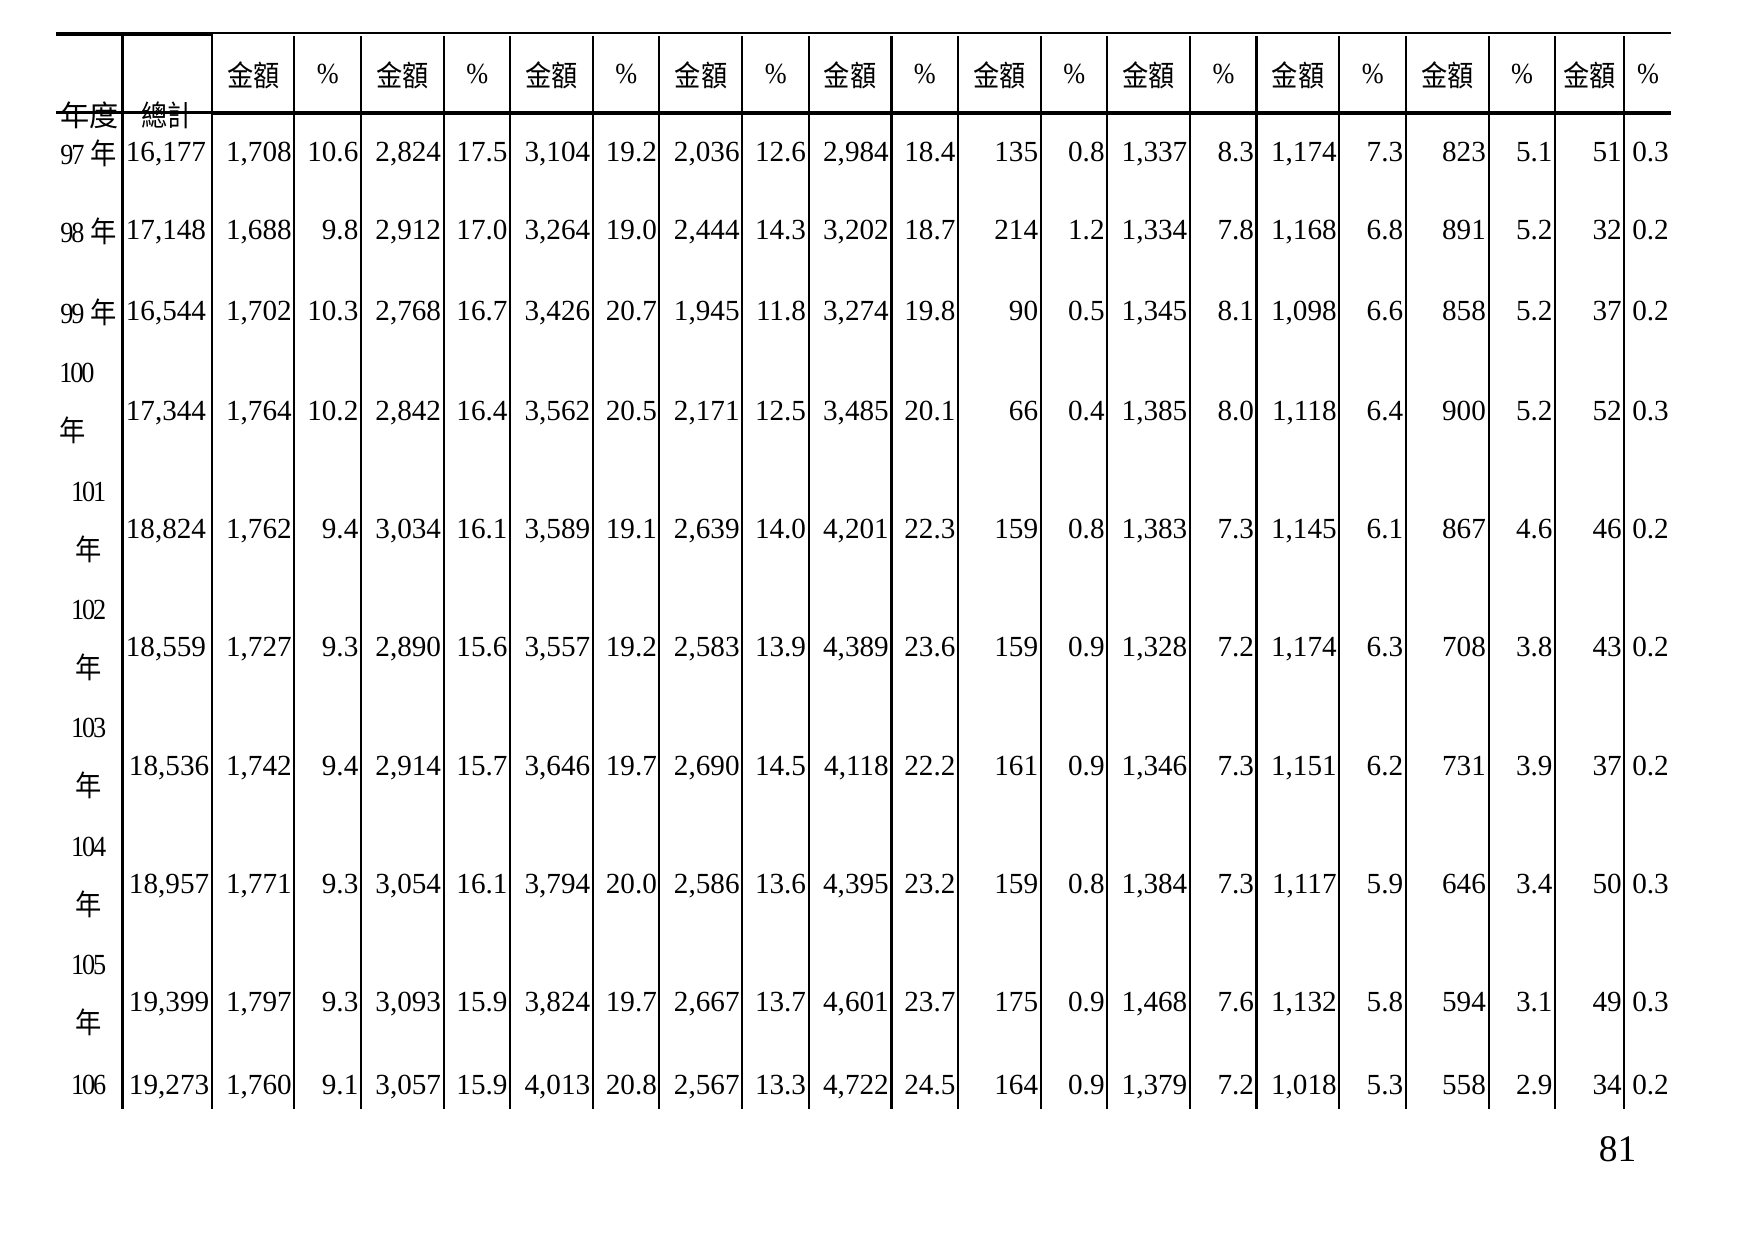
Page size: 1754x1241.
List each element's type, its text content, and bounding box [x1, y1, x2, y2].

table_cell 3.8 [1490, 588, 1554, 706]
table_cell 4,601 [810, 943, 890, 1061]
table_cell 6.4 [1340, 351, 1405, 469]
table_cell 37 [1556, 270, 1623, 351]
table_cell 4,722 [810, 1061, 890, 1108]
table_cell 20.7 [594, 270, 658, 351]
table_cell 18.7 [893, 190, 957, 270]
table_cell 43 [1556, 588, 1623, 706]
table_cell 20.1 [893, 351, 957, 469]
table_cell 8.1 [1191, 270, 1255, 351]
table_cell 19.1 [594, 470, 658, 588]
table_cell 6.1 [1340, 470, 1405, 588]
table_cell 金額 [1256, 34, 1339, 111]
table_cell 1,764 [213, 351, 293, 469]
table_cell 6.6 [1340, 270, 1405, 351]
table_cell 18,536 [124, 706, 211, 824]
table_cell 34 [1556, 1061, 1623, 1108]
table_cell 4,201 [810, 470, 890, 588]
table_cell 708 [1407, 588, 1488, 706]
table_cell 12.6 [743, 115, 808, 189]
table_cell 0.2 [1625, 470, 1671, 588]
table_cell 49 [1556, 943, 1623, 1061]
table_cell 金額 [1555, 34, 1624, 111]
table_cell 1,760 [213, 1061, 293, 1108]
table_cell 823 [1407, 115, 1488, 189]
table_cell 0.3 [1625, 351, 1671, 469]
table_cell 16.1 [445, 470, 509, 588]
table_cell 16.1 [445, 825, 509, 943]
table_cell 558 [1407, 1061, 1488, 1108]
table_cell 16.4 [445, 351, 509, 469]
table_cell 4,118 [810, 706, 890, 824]
table_cell 13.7 [743, 943, 808, 1061]
table_cell 19,399 [124, 943, 211, 1061]
table_cell 2,842 [362, 351, 443, 469]
table_cell 66 [959, 351, 1040, 469]
table_cell 1,337 [1108, 115, 1189, 189]
table_cell 1,346 [1108, 706, 1189, 824]
table_cell 9.8 [295, 190, 360, 270]
table_cell 4,395 [810, 825, 890, 943]
table_cell 646 [1407, 825, 1488, 943]
table_cell 1,174 [1258, 115, 1338, 189]
table_cell % [1339, 34, 1406, 111]
table_cell 2,912 [362, 190, 443, 270]
table_cell 10.2 [295, 351, 360, 469]
table_cell 3,824 [511, 943, 592, 1061]
table_cell 19,273 [124, 1061, 211, 1108]
table_cell 金額 [213, 34, 294, 111]
table_cell 15.7 [445, 706, 509, 824]
table_cell 18.4 [893, 115, 957, 189]
table_cell 1,117 [1258, 825, 1338, 943]
table_cell 1,688 [213, 190, 293, 270]
table_cell 0.2 [1625, 190, 1671, 270]
table_cell 5.3 [1340, 1061, 1405, 1108]
table_header 總計 [124, 36, 211, 111]
table_cell 19.7 [594, 706, 658, 824]
table_cell 891 [1407, 190, 1488, 270]
table_cell % [1624, 34, 1671, 111]
table_cell 1,762 [213, 470, 293, 588]
table_cell 103年 [56, 706, 121, 824]
table_cell 18,957 [124, 825, 211, 943]
table_cell 0.2 [1625, 706, 1671, 824]
table_cell 22.3 [893, 470, 957, 588]
table_cell 0.2 [1625, 1061, 1671, 1108]
table_cell 1,328 [1108, 588, 1189, 706]
table_cell 97年 [56, 114, 121, 189]
table_cell 18,559 [124, 588, 211, 706]
table_cell 0.9 [1042, 1061, 1106, 1108]
table_cell 1,771 [213, 825, 293, 943]
table_cell 13.3 [743, 1061, 808, 1108]
table_cell 0.2 [1625, 588, 1671, 706]
table_cell 101年 [56, 470, 121, 588]
table_cell 17.0 [445, 190, 509, 270]
table_cell 0.4 [1042, 351, 1106, 469]
table_cell 9.3 [295, 943, 360, 1061]
table_cell 3,557 [511, 588, 592, 706]
table_cell 3.1 [1490, 943, 1554, 1061]
table_cell 2,036 [660, 115, 741, 189]
table_cell 32 [1556, 190, 1623, 270]
table_cell 5.2 [1490, 270, 1554, 351]
table_cell 0.9 [1042, 943, 1106, 1061]
table_cell 金額 [958, 34, 1041, 111]
table_cell 3,104 [511, 115, 592, 189]
table_cell 6.3 [1340, 588, 1405, 706]
table_cell 1,708 [213, 115, 293, 189]
table_cell 99年 [56, 270, 121, 351]
table_cell % [1489, 34, 1555, 111]
table_cell 1,098 [1258, 270, 1338, 351]
table_cell 6.2 [1340, 706, 1405, 824]
table_cell 8.0 [1191, 351, 1255, 469]
table_cell 17,148 [124, 190, 211, 270]
table_cell 3,426 [511, 270, 592, 351]
table_cell 19.0 [594, 190, 658, 270]
table_cell 19.7 [594, 943, 658, 1061]
table_cell 0.5 [1042, 270, 1106, 351]
table_cell 2,667 [660, 943, 741, 1061]
table_cell 1,118 [1258, 351, 1338, 469]
table_cell 2,583 [660, 588, 741, 706]
table_cell 2,768 [362, 270, 443, 351]
table_cell 1,742 [213, 706, 293, 824]
table_cell 17,344 [124, 351, 211, 469]
table_cell 3.4 [1490, 825, 1554, 943]
table_cell 9.4 [295, 470, 360, 588]
table_cell 3,202 [810, 190, 890, 270]
table_cell 900 [1407, 351, 1488, 469]
table_cell 5.2 [1490, 351, 1554, 469]
table_cell 0.9 [1042, 706, 1106, 824]
table_cell 98年 [56, 190, 121, 270]
table_cell 90 [959, 270, 1040, 351]
table_cell 0.3 [1625, 825, 1671, 943]
table_cell 7.3 [1191, 706, 1255, 824]
table_cell 22.2 [893, 706, 957, 824]
table_cell 731 [1407, 706, 1488, 824]
table_cell 7.8 [1191, 190, 1255, 270]
table_cell 金額 [510, 34, 593, 111]
table_cell 1,151 [1258, 706, 1338, 824]
table_cell 16,544 [124, 270, 211, 351]
table_cell 0.8 [1042, 115, 1106, 189]
table_cell 7.6 [1191, 943, 1255, 1061]
table_cell 12.5 [743, 351, 808, 469]
table_cell 52 [1556, 351, 1623, 469]
table_cell 159 [959, 588, 1040, 706]
table_cell 1,385 [1108, 351, 1189, 469]
table_cell 1,383 [1108, 470, 1189, 588]
table_cell 3,562 [511, 351, 592, 469]
table_cell 1,727 [213, 588, 293, 706]
table_cell 11.8 [743, 270, 808, 351]
table_cell 0.3 [1625, 943, 1671, 1061]
table_cell 3,093 [362, 943, 443, 1061]
table_cell 161 [959, 706, 1040, 824]
table_cell 214 [959, 190, 1040, 270]
table_cell 858 [1407, 270, 1488, 351]
table_cell 14.3 [743, 190, 808, 270]
table_cell 7.3 [1191, 470, 1255, 588]
table_cell 1,702 [213, 270, 293, 351]
table_cell 1,132 [1258, 943, 1338, 1061]
table_cell 2,639 [660, 470, 741, 588]
table_cell 0.9 [1042, 588, 1106, 706]
table_cell 135 [959, 115, 1040, 189]
table_cell 23.6 [893, 588, 957, 706]
table_cell 金額 [1406, 34, 1488, 111]
table_cell % [891, 34, 958, 111]
table_cell 3,034 [362, 470, 443, 588]
table_cell 1,945 [660, 270, 741, 351]
table_cell 51 [1556, 115, 1623, 189]
table_cell 6.8 [1340, 190, 1405, 270]
table_cell 2,984 [810, 115, 890, 189]
table_cell 1,168 [1258, 190, 1338, 270]
table_cell % [1041, 34, 1107, 111]
table_cell 15.9 [445, 1061, 509, 1108]
table_cell 1.2 [1042, 190, 1106, 270]
table_cell 4,013 [511, 1061, 592, 1108]
table_cell % [444, 34, 510, 111]
table_cell 0.2 [1625, 270, 1671, 351]
table_cell 13.9 [743, 588, 808, 706]
table_cell 3,054 [362, 825, 443, 943]
table_cell 23.7 [893, 943, 957, 1061]
table_cell 37 [1556, 706, 1623, 824]
table_cell 2,567 [660, 1061, 741, 1108]
table_cell 24.5 [893, 1061, 957, 1108]
table_cell 5.9 [1340, 825, 1405, 943]
table_cell 20.5 [594, 351, 658, 469]
table_cell 8.3 [1191, 115, 1255, 189]
table_cell 2,914 [362, 706, 443, 824]
table_cell 3.9 [1490, 706, 1554, 824]
table_cell 4,389 [810, 588, 890, 706]
table_cell 9.1 [295, 1061, 360, 1108]
table_cell 106 [56, 1061, 121, 1108]
table_cell % [294, 34, 361, 111]
table_cell 3,794 [511, 825, 592, 943]
table_cell 1,797 [213, 943, 293, 1061]
table_cell 1,379 [1108, 1061, 1189, 1108]
table_cell 3,589 [511, 470, 592, 588]
table_cell 15.9 [445, 943, 509, 1061]
table_cell 7.2 [1191, 588, 1255, 706]
table_cell 3,057 [362, 1061, 443, 1108]
table_cell 7.3 [1191, 825, 1255, 943]
table_cell 102年 [56, 588, 121, 706]
table_cell 16,177 [124, 114, 211, 189]
table_cell 15.6 [445, 588, 509, 706]
table_cell 10.3 [295, 270, 360, 351]
table_cell 1,174 [1258, 588, 1338, 706]
table_cell 867 [1407, 470, 1488, 588]
table_cell 14.0 [743, 470, 808, 588]
table_cell 5.8 [1340, 943, 1405, 1061]
table_cell 5.2 [1490, 190, 1554, 270]
table_cell 14.5 [743, 706, 808, 824]
table_cell % [1190, 34, 1256, 111]
table_header 年度 [56, 36, 121, 111]
table_cell 0.3 [1625, 115, 1671, 189]
table_cell % [742, 34, 809, 111]
table_cell 金額 [809, 34, 891, 111]
table_cell 159 [959, 470, 1040, 588]
table_cell 100年 [56, 351, 121, 469]
table_cell 1,018 [1258, 1061, 1338, 1108]
table_cell 1,468 [1108, 943, 1189, 1061]
table_cell 3,264 [511, 190, 592, 270]
table_cell 16.7 [445, 270, 509, 351]
table_cell 9.4 [295, 706, 360, 824]
table_cell 105年 [56, 943, 121, 1061]
table_cell 7.2 [1191, 1061, 1255, 1108]
table_cell 金額 [1107, 34, 1190, 111]
table_cell 104年 [56, 825, 121, 943]
table_cell 金額 [361, 34, 443, 111]
table_cell 3,485 [810, 351, 890, 469]
table_cell 19.2 [594, 588, 658, 706]
table_cell 2,444 [660, 190, 741, 270]
table_cell 594 [1407, 943, 1488, 1061]
table_cell 159 [959, 825, 1040, 943]
table_cell 46 [1556, 470, 1623, 588]
table_cell 2.9 [1490, 1061, 1554, 1108]
table_cell 2,824 [362, 115, 443, 189]
table_cell 2,586 [660, 825, 741, 943]
table_cell 13.6 [743, 825, 808, 943]
table_cell 9.3 [295, 825, 360, 943]
table_cell 1,334 [1108, 190, 1189, 270]
table_cell 19.8 [893, 270, 957, 351]
table_cell 3,646 [511, 706, 592, 824]
table_cell 20.8 [594, 1061, 658, 1108]
table_cell 10.6 [295, 115, 360, 189]
table_cell 19.2 [594, 115, 658, 189]
table_cell 3,274 [810, 270, 890, 351]
table_cell 175 [959, 943, 1040, 1061]
table_cell 1,345 [1108, 270, 1189, 351]
table_cell 1,384 [1108, 825, 1189, 943]
table_cell 164 [959, 1061, 1040, 1108]
table_cell 0.8 [1042, 825, 1106, 943]
table_cell 7.3 [1340, 115, 1405, 189]
table_cell 23.2 [893, 825, 957, 943]
table_cell 50 [1556, 825, 1623, 943]
table_cell 5.1 [1490, 115, 1554, 189]
table_cell 0.8 [1042, 470, 1106, 588]
table_cell 2,890 [362, 588, 443, 706]
table_cell 18,824 [124, 470, 211, 588]
table_cell 20.0 [594, 825, 658, 943]
table_cell 1,145 [1258, 470, 1338, 588]
table_cell 2,690 [660, 706, 741, 824]
table_cell 17.5 [445, 115, 509, 189]
table_cell 9.3 [295, 588, 360, 706]
table_cell 4.6 [1490, 470, 1554, 588]
table_cell 2,171 [660, 351, 741, 469]
table_cell 金額 [659, 34, 742, 111]
table_cell % [593, 34, 659, 111]
